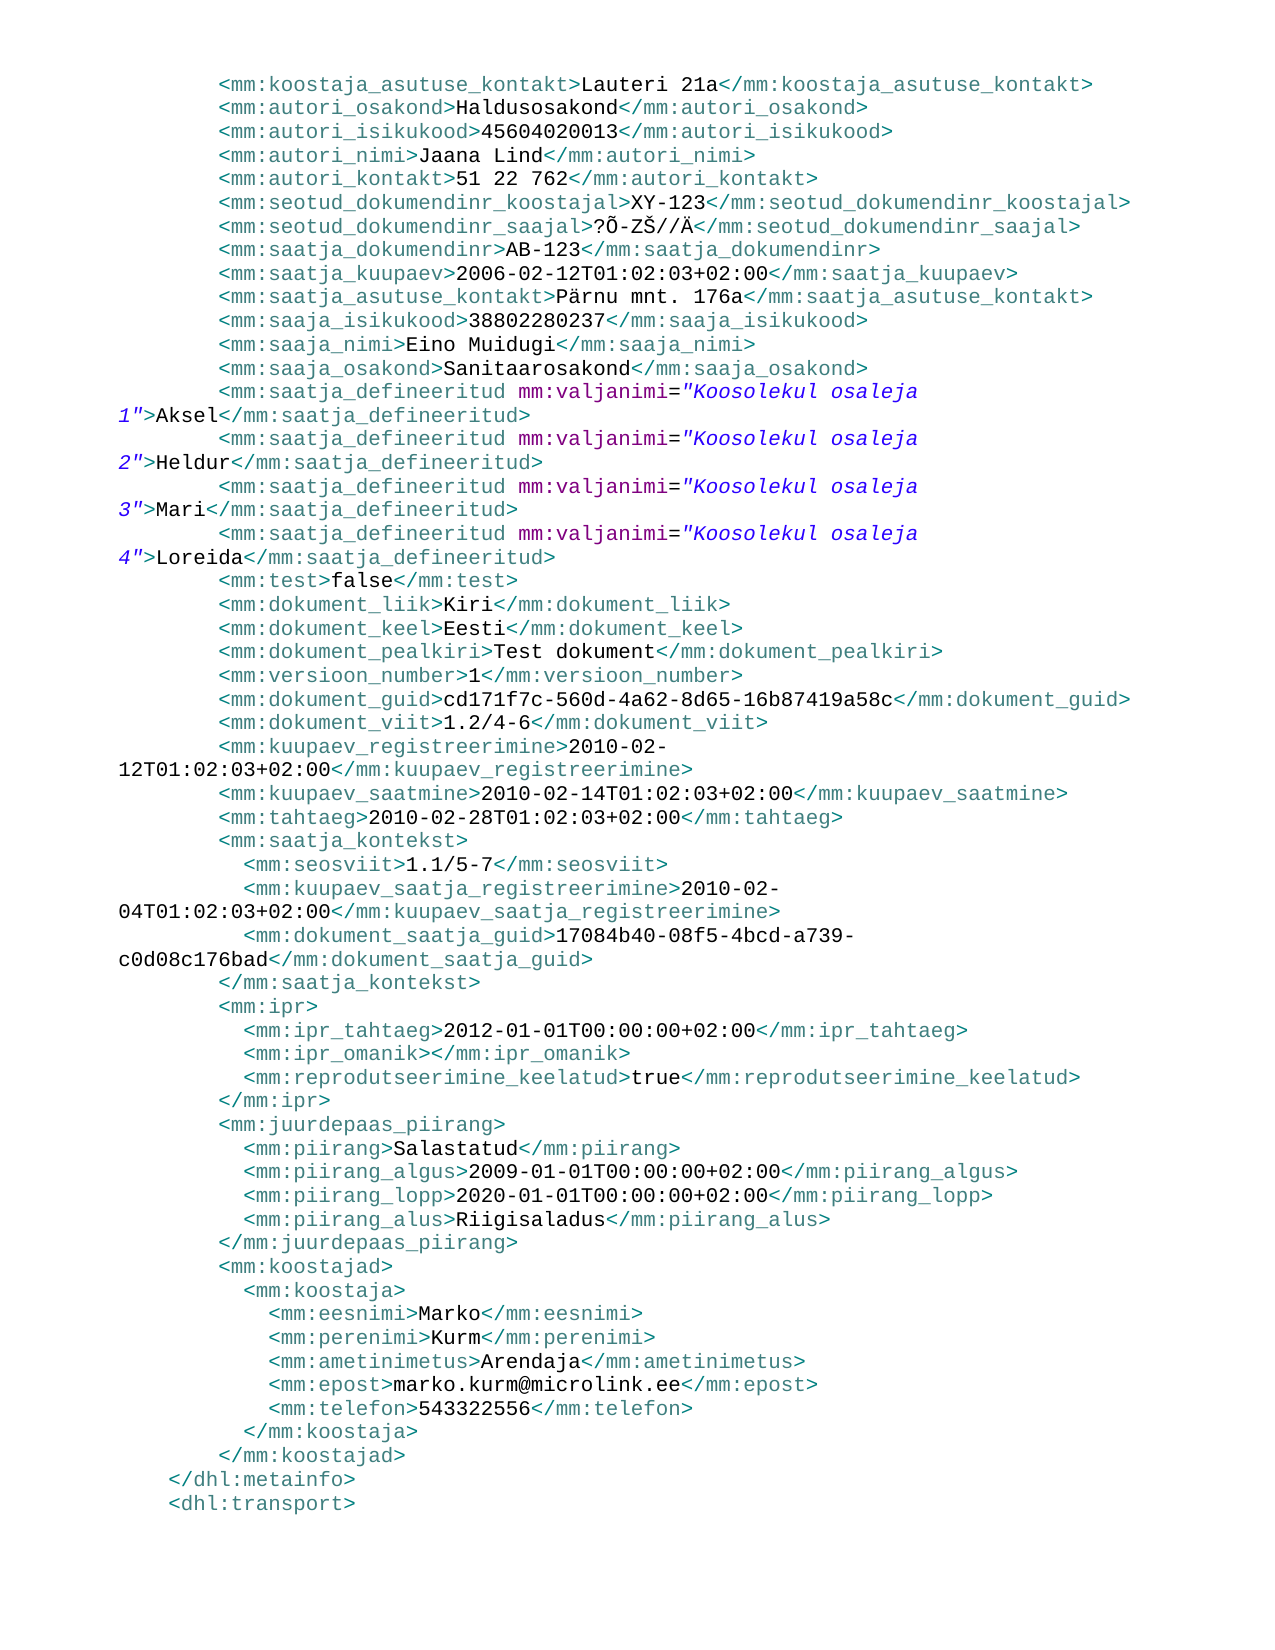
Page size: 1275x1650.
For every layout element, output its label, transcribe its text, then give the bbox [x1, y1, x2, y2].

text </mm:koostaja> [118, 1422, 1157, 1445]
text <mm:autori_isikukood>45604020013</mm:autori_isikukood> [118, 121, 1157, 145]
text <mm:saatja_defineeritud mm:valjanimi="Koosolekul osaleja 1">Aksel</mm:saatja_defineeritud> [118, 381, 1157, 428]
text <mm:dokument_viit>1.2/4-6</mm:dokument_viit> [118, 712, 1157, 736]
text </mm:juurdepaas_piirang> [118, 1232, 1157, 1256]
text <mm:saaja_osakond>Sanitaarosakond</mm:saaja_osakond> [118, 357, 1157, 381]
text <mm:saaja_nimi>Eino Muidugi</mm:saaja_nimi> [118, 334, 1157, 357]
text <mm:piirang>Salastatud</mm:piirang> [118, 1138, 1157, 1161]
text <mm:dokument_pealkiri>Test dokument</mm:dokument_pealkiri> [118, 641, 1157, 665]
text </dhl:metainfo> [118, 1469, 1157, 1492]
text <mm:piirang_alus>Riigisaladus</mm:piirang_alus> [118, 1209, 1157, 1232]
text <mm:ipr> [118, 996, 1157, 1019]
text <mm:telefon>543322556</mm:telefon> [118, 1398, 1157, 1422]
text <mm:saaja_isikukood>38802280237</mm:saaja_isikukood> [118, 310, 1157, 334]
text <dhl:transport> [118, 1492, 1157, 1516]
text </mm:koostajad> [118, 1445, 1157, 1469]
text <mm:kuupaev_registreerimine>2010-02-12T01:02:03+02:00</mm:kuupaev_registreerimine> [118, 736, 1157, 783]
text <mm:seosviit>1.1/5-7</mm:seosviit> [118, 854, 1157, 878]
text <mm:dokument_keel>Eesti</mm:dokument_keel> [118, 618, 1157, 641]
text <mm:koostaja> [118, 1280, 1157, 1303]
text <mm:juurdepaas_piirang> [118, 1114, 1157, 1138]
text <mm:seotud_dokumendinr_koostajal>XY-123</mm:seotud_dokumendinr_koostajal> [118, 192, 1157, 216]
text <mm:eesnimi>Marko</mm:eesnimi> [118, 1303, 1157, 1327]
text <mm:dokument_guid>cd171f7c-560d-4a62-8d65-16b87419a58c</mm:dokument_guid> [118, 688, 1157, 712]
text <mm:tahtaeg>2010-02-28T01:02:03+02:00</mm:tahtaeg> [118, 807, 1157, 830]
text <mm:perenimi>Kurm</mm:perenimi> [118, 1327, 1157, 1351]
text <mm:piirang_algus>2009-01-01T00:00:00+02:00</mm:piirang_algus> [118, 1161, 1157, 1185]
text <mm:ametinimetus>Arendaja</mm:ametinimetus> [118, 1351, 1157, 1374]
text <mm:seotud_dokumendinr_saajal>?Õ-ZŠ//Ä</mm:seotud_dokumendinr_saajal> [118, 216, 1157, 239]
text <mm:koostaja_asutuse_kontakt>Lauteri 21a</mm:koostaja_asutuse_kontakt> [118, 74, 1157, 97]
text <mm:versioon_number>1</mm:versioon_number> [118, 665, 1157, 688]
text <mm:kuupaev_saatmine>2010-02-14T01:02:03+02:00</mm:kuupaev_saatmine> [118, 783, 1157, 807]
text <mm:ipr_omanik></mm:ipr_omanik> [118, 1043, 1157, 1067]
text <mm:saatja_kontekst> [118, 830, 1157, 854]
text <mm:saatja_dokumendinr>AB-123</mm:saatja_dokumendinr> [118, 239, 1157, 263]
text <mm:dokument_liik>Kiri</mm:dokument_liik> [118, 594, 1157, 618]
text <mm:ipr_tahtaeg>2012-01-01T00:00:00+02:00</mm:ipr_tahtaeg> [118, 1019, 1157, 1043]
text <mm:saatja_defineeritud mm:valjanimi="Koosolekul osaleja 3">Mari</mm:saatja_defineeritud> [118, 476, 1157, 523]
text <mm:saatja_defineeritud mm:valjanimi="Koosolekul osaleja 4">Loreida</mm:saatja_defineeritud> [118, 523, 1157, 570]
text <mm:koostajad> [118, 1256, 1157, 1280]
text <mm:dokument_saatja_guid>17084b40-08f5-4bcd-a739-c0d08c176bad</mm:dokument_saatja_guid> [118, 925, 1157, 972]
text <mm:reprodutseerimine_keelatud>true</mm:reprodutseerimine_keelatud> [118, 1067, 1157, 1091]
text </mm:saatja_kontekst> [118, 972, 1157, 996]
text <mm:autori_osakond>Haldusosakond</mm:autori_osakond> [118, 97, 1157, 121]
text <mm:autori_kontakt>51 22 762</mm:autori_kontakt> [118, 168, 1157, 192]
text <mm:epost>marko.kurm@microlink.ee</mm:epost> [118, 1374, 1157, 1398]
text <mm:kuupaev_saatja_registreerimine>2010-02-04T01:02:03+02:00</mm:kuupaev_saatja_registreerimine> [118, 878, 1157, 925]
text <mm:test>false</mm:test> [118, 570, 1157, 594]
text <mm:saatja_defineeritud mm:valjanimi="Koosolekul osaleja 2">Heldur</mm:saatja_defineeritud> [118, 428, 1157, 476]
text <mm:saatja_asutuse_kontakt>Pärnu mnt. 176a</mm:saatja_asutuse_kontakt> [118, 287, 1157, 310]
text <mm:autori_nimi>Jaana Lind</mm:autori_nimi> [118, 145, 1157, 168]
text <mm:saatja_kuupaev>2006-02-12T01:02:03+02:00</mm:saatja_kuupaev> [118, 263, 1157, 287]
text <mm:piirang_lopp>2020-01-01T00:00:00+02:00</mm:piirang_lopp> [118, 1185, 1157, 1209]
text </mm:ipr> [118, 1091, 1157, 1114]
